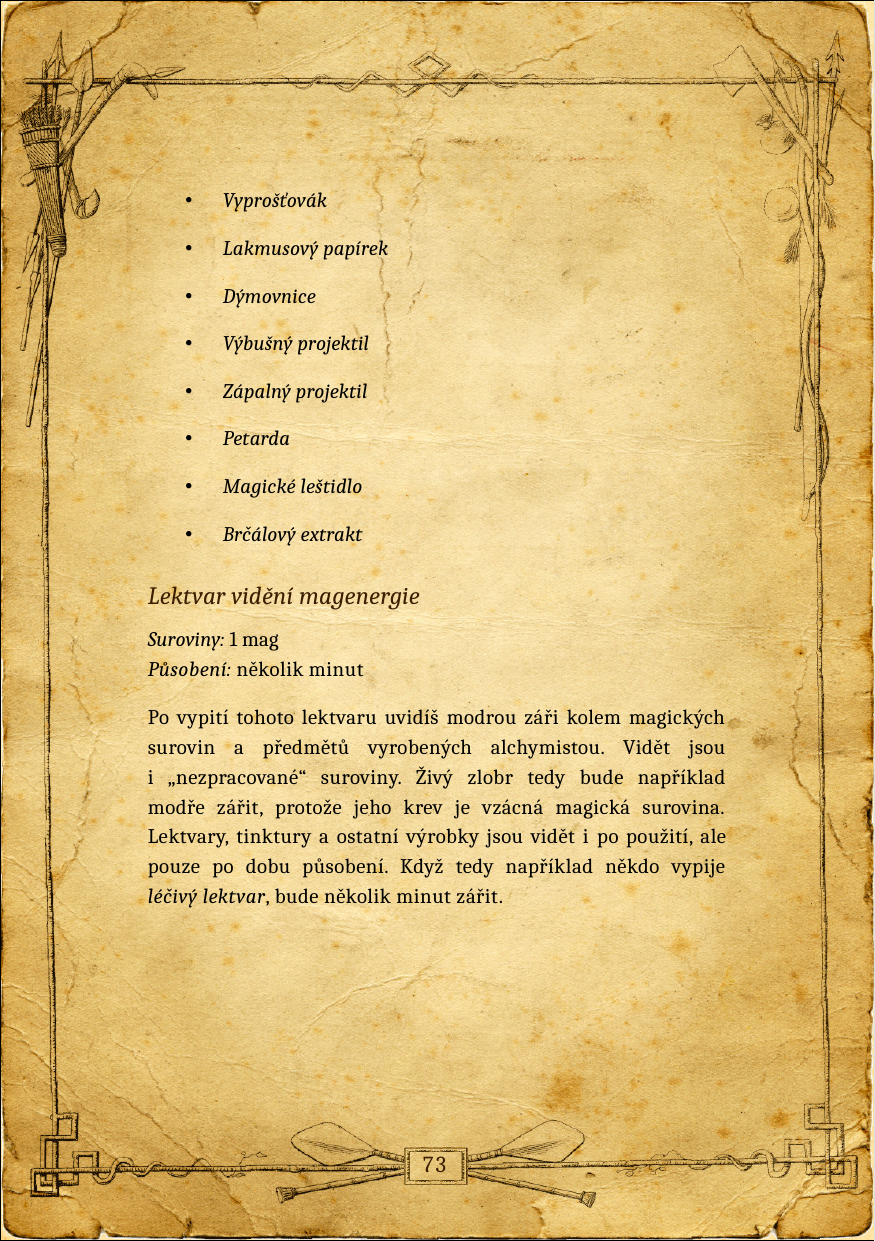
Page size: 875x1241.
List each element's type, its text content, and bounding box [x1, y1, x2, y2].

picture [1, 1, 874, 1240]
list Výbušný projektil [185, 332, 726, 356]
list Brčálový extrakt [185, 522, 726, 546]
text Suroviny: 1 mag Působení: několik minut [148, 628, 726, 682]
list Lakmusový papírek [185, 237, 726, 261]
text Po vypití tohoto lektvaru uvidíš modrou záři kolem magických surovin a⁠ předmětů vyrobených alchymistou. Vidět jsou i⁠ „nezpracované“ suroviny. Živý zlobr tedy bude například modře zářit, protože jeho krev je vzácná magická surovina. Lektvary, tinktury a⁠ ostatní výrobky jsou vidět i⁠ po použití, ale pouze po dobu působení. Když tedy například někdo vypije léčivý lektvar, bude několik minut zářit. [148, 706, 726, 909]
list Dýmovnice [185, 284, 726, 308]
list Zápalný projektil [185, 379, 726, 403]
list Vyprošťovák [185, 189, 726, 213]
list Magické leštidlo [185, 475, 726, 499]
list Petarda [185, 427, 726, 451]
subtitle Lektvar vidění magenergie [148, 582, 726, 610]
